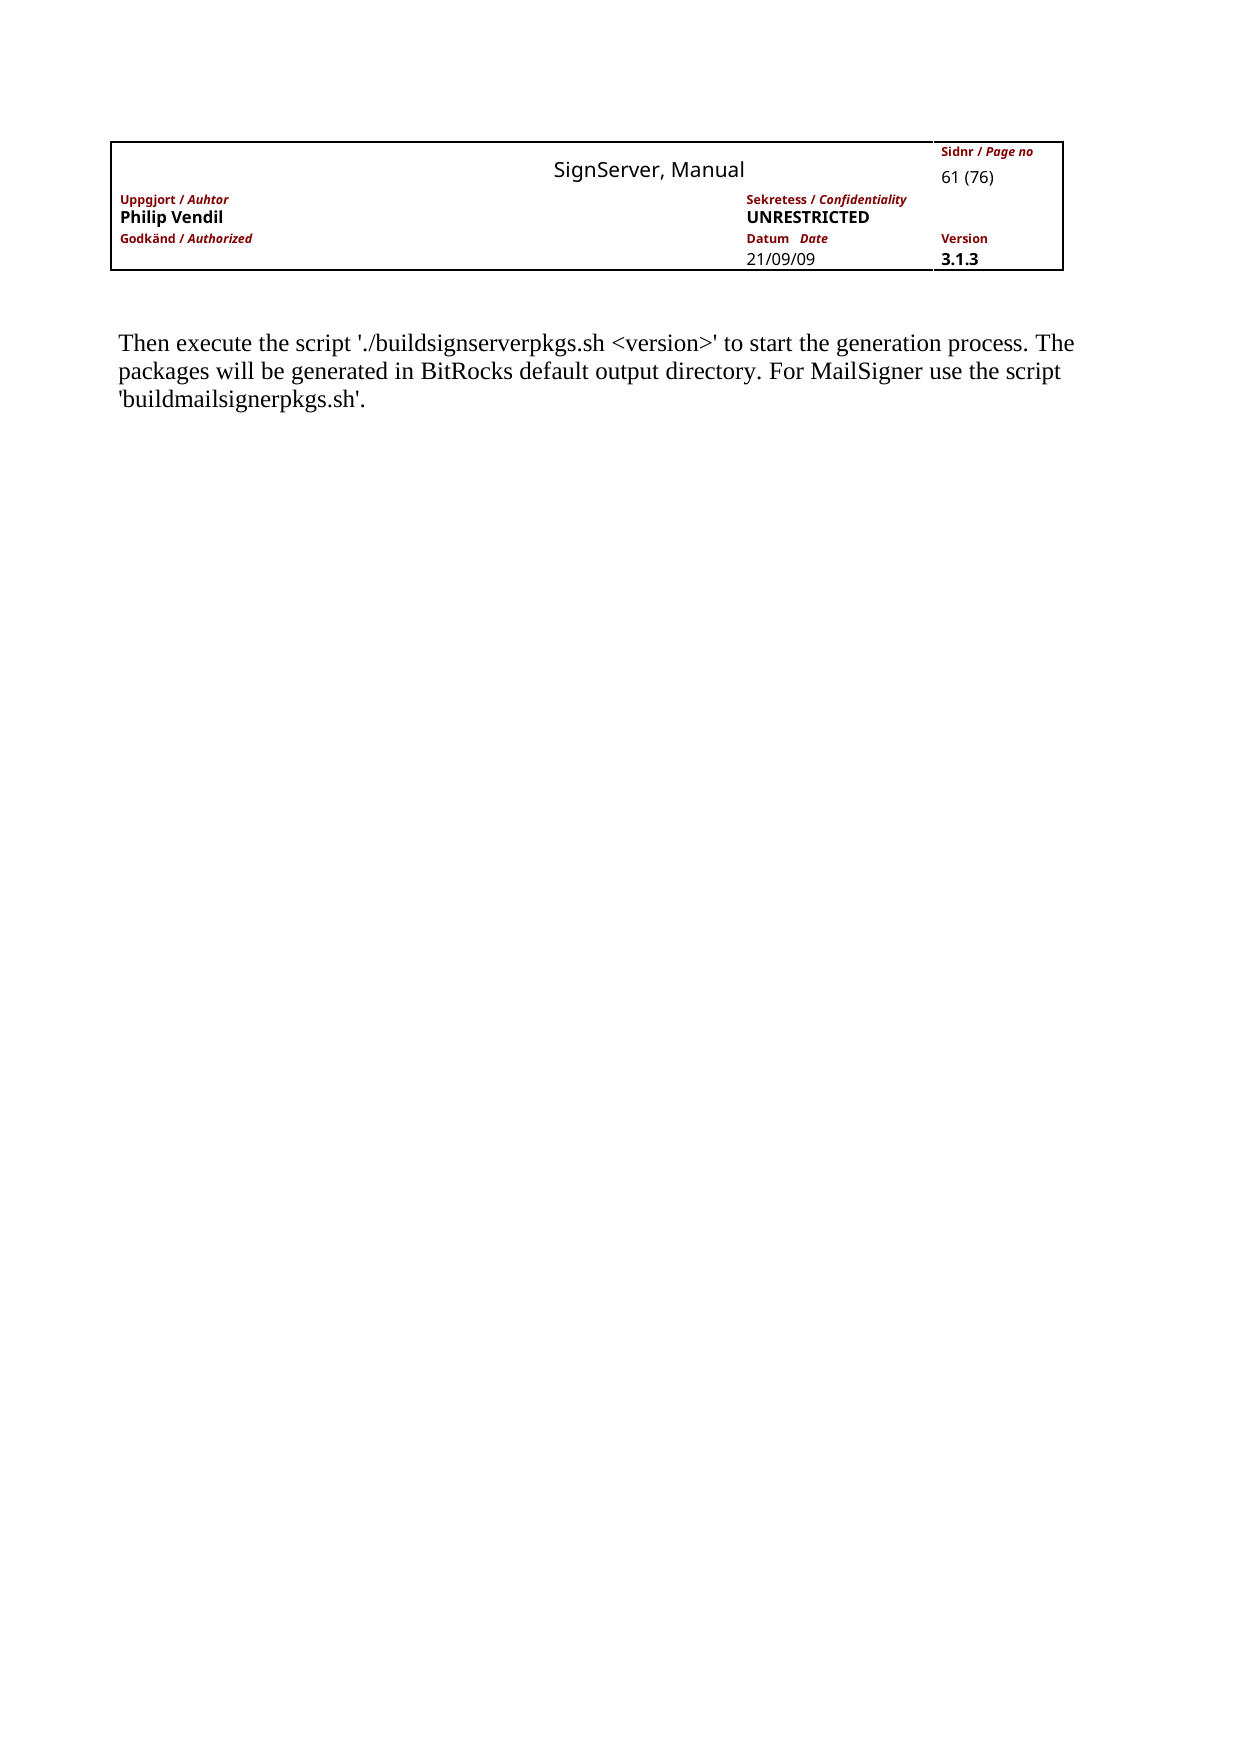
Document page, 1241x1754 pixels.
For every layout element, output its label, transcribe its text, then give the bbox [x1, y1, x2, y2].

text Then execute the script './buildsignserverpkgs.sh <version>' to start the generation process. The packages will be generated in BitRocks default output directory. For MailSigner use the script 'buildmailsignerpkgs.sh'. [118, 329, 1122, 413]
